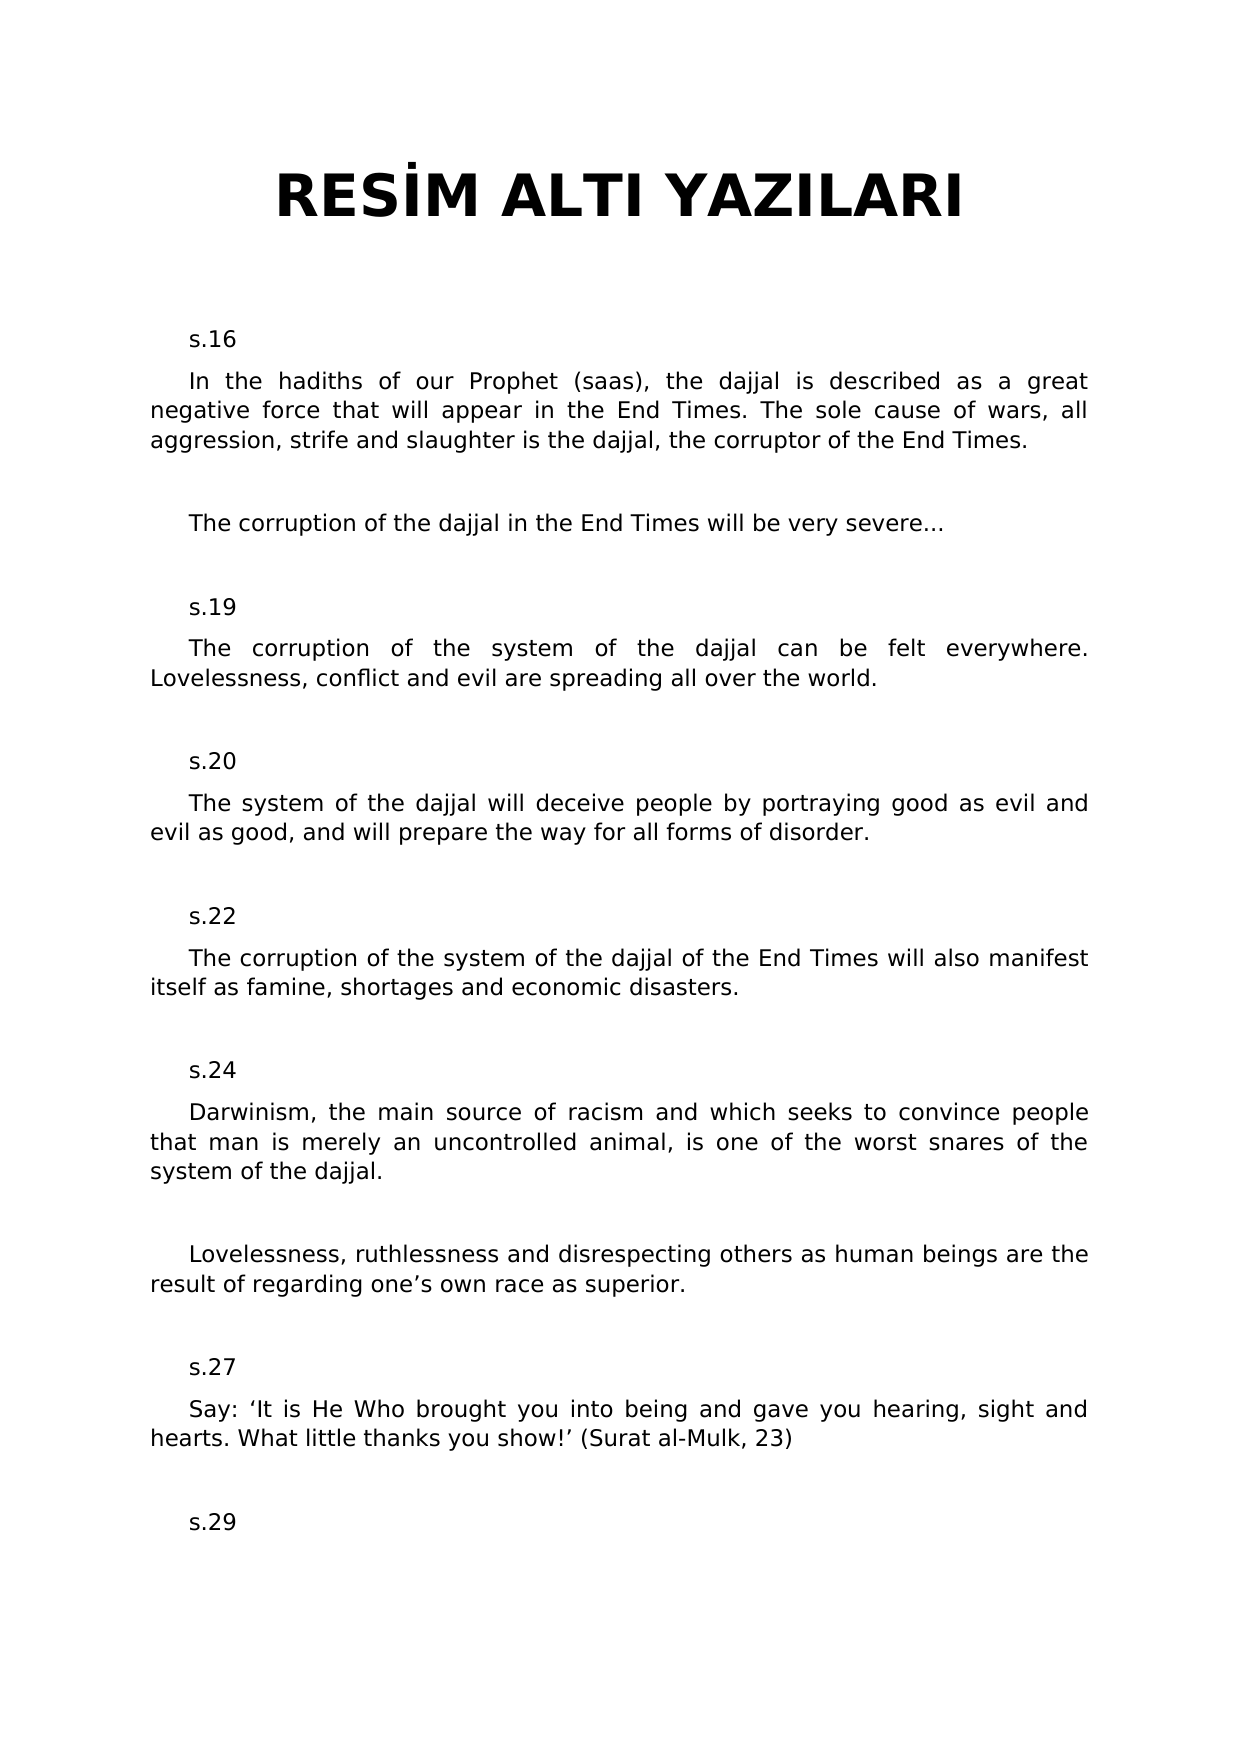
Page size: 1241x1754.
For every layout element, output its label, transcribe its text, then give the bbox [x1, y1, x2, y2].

text The corruption of the system of the dajjal can be felt everywhere. Lovelessness, conflict and evil are spreading all over the world. [150, 636, 1090, 692]
text s.27 [150, 1354, 1090, 1381]
text s.24 [150, 1058, 1090, 1084]
text s.16 [150, 326, 1090, 353]
text The corruption of the system of the dajjal of the End Times will also manifest itself as famine, shortages and economic disasters. [150, 945, 1090, 1001]
text The corruption of the dajjal in the End Times will be very severe... [150, 510, 1090, 537]
text Darwinism, the main source of racism and which seeks to convince people that man is merely an uncontrolled animal, is one of the worst snares of the system of the dajjal. [150, 1099, 1090, 1184]
text In the hadiths of our Prophet (saas), the dajjal is described as a great negative force that will appear in the End Times. The sole cause of wars, all aggression, strife and slaughter is the dajjal, the corruptor of the End Times. [150, 368, 1090, 453]
text s.19 [150, 594, 1090, 621]
text s.22 [150, 903, 1090, 930]
text The system of the dajjal will deceive people by portraying good as evil and evil as good, and will prepare the way for all forms of disorder. [150, 790, 1090, 846]
text Lovelessness, ruthlessness and disrespecting others as human beings are the result of regarding one’s own race as superior. [150, 1241, 1090, 1297]
text Say: ‘It is He Who brought you into being and gave you hearing, sight and hearts. What little thanks you show!’ (Surat al-Mulk, 23) [150, 1396, 1090, 1452]
text s.20 [150, 748, 1090, 775]
subtitle RESİM ALTI YAZILARI [150, 162, 1090, 230]
text s.29 [150, 1509, 1090, 1536]
